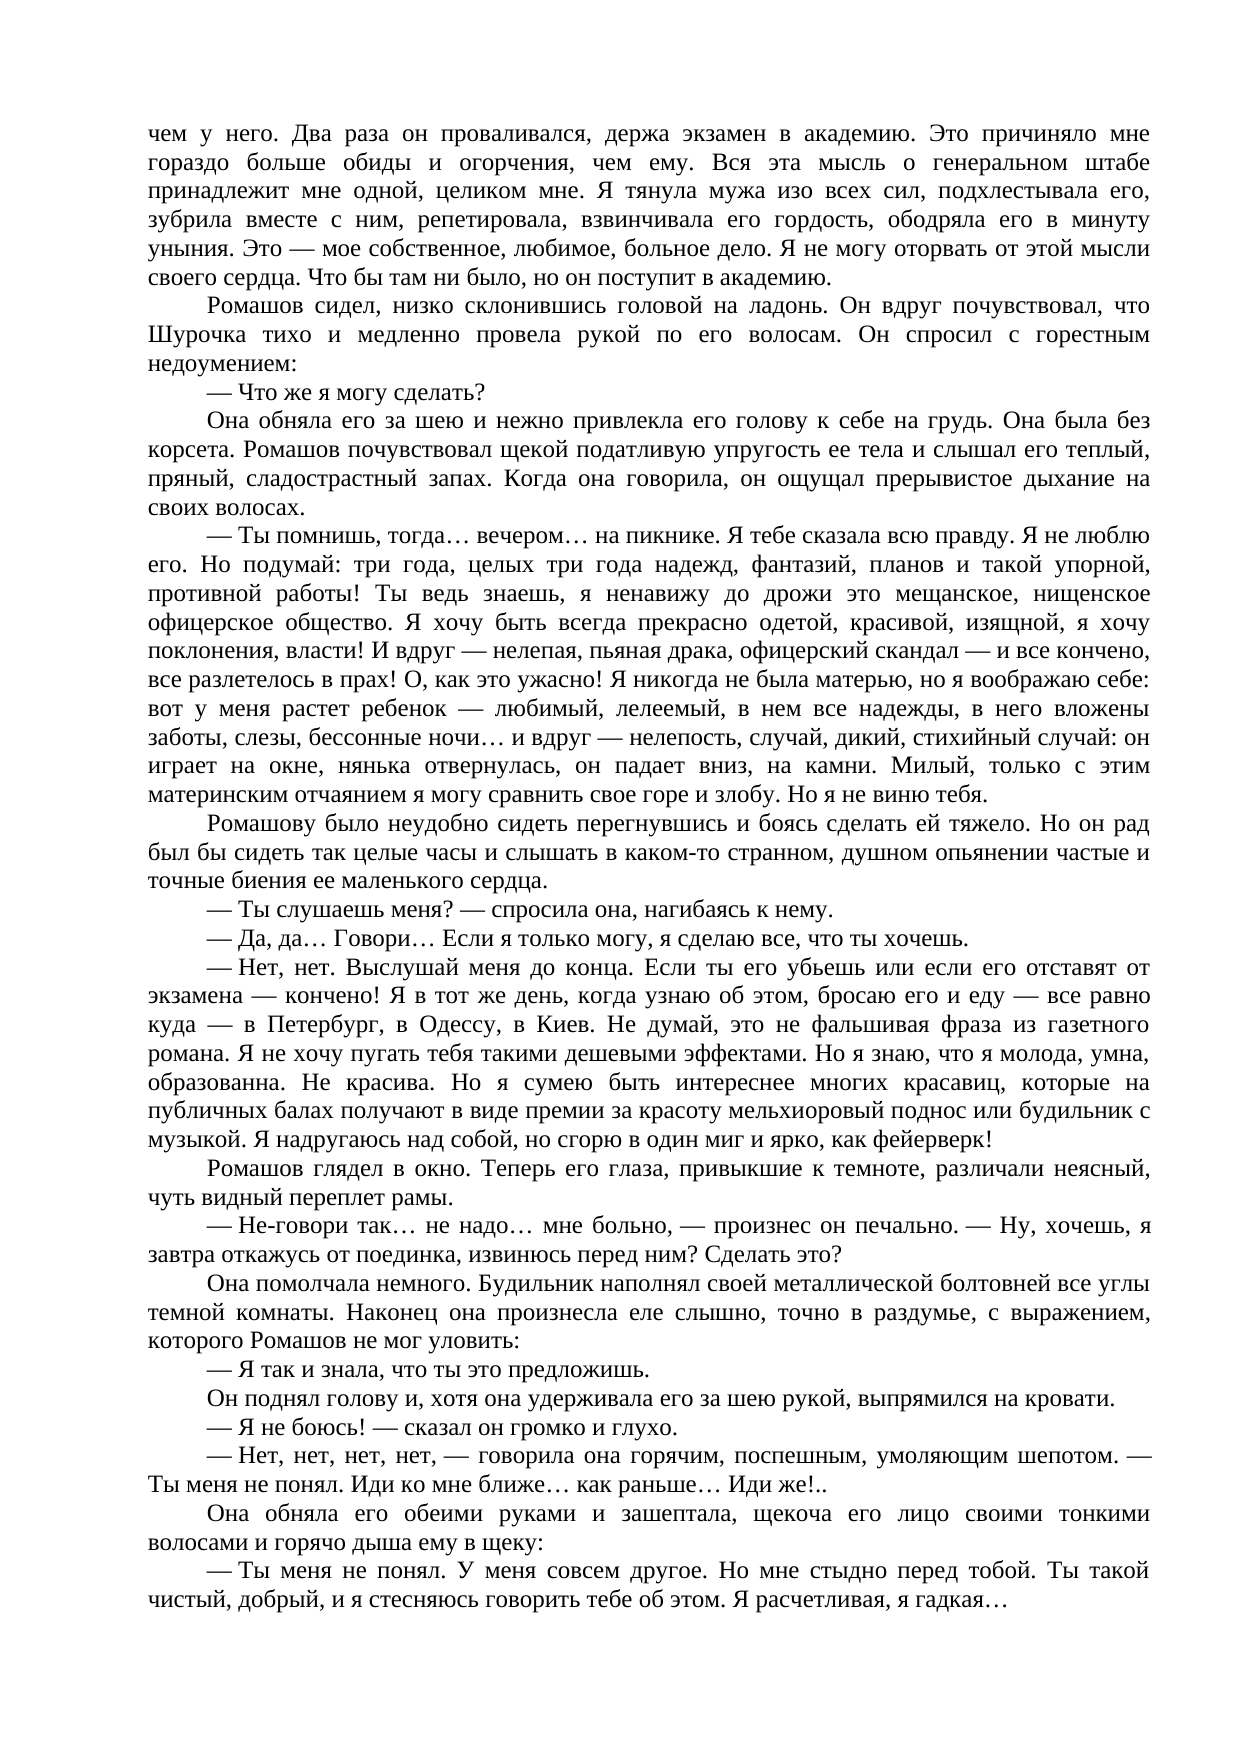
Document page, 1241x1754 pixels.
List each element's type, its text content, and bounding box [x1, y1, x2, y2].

text — Ты помнишь, тогда… вечером… на пикнике. Я тебе сказала всю правду. Я не люблю его. Но подумай: три года, целых три года надежд, фантазий, планов и такой упорной, противной работы! Ты ведь знаешь, я ненавижу до дрожи это мещанское, нищенское офицерское общество. Я хочу быть всегда прекрасно одетой, красивой, изящной, я хочу поклонения, власти! И вдруг — нелепая, пьяная драка, офицерский скандал — и все кончено, все разлетелось в прах! О, как это ужасно! Я никогда не была матерью, но я воображаю себе: вот у меня растет ребенок — любимый, лелеемый, в нем все надежды, в него вложены заботы, слезы, бессонные ночи… и вдруг — нелепость, случай, дикий, стихийный случай: он играет на окне, нянька отвернулась, он падает вниз, на камни. Милый, только с этим материнским отчаянием я могу сравнить свое горе и злобу. Но я не виню тебя. [148, 521, 1152, 808]
text Ромашов глядел в окно. Теперь его глаза, привыкшие к темноте, различали неясный, чуть видный переплет рамы. [148, 1153, 1152, 1211]
text — Что же я могу сделать? [148, 377, 1152, 406]
text — Нет, нет. Выслушай меня до конца. Если ты его убьешь или если его отставят от экзамена — кончено! Я в тот же день, когда узнаю об этом, бросаю его и еду — все равно куда — в Петербург, в Одессу, в Киев. Не думай, это не фальшивая фраза из газетного романа. Я не хочу пугать тебя такими дешевыми эффектами. Но я знаю, что я молода, умна, образованна. Не красива. Но я сумею быть интереснее многих красавиц, которые на публичных балах получают в виде премии за красоту мельхиоровый поднос или будильник с музыкой. Я надругаюсь над собой, но сгорю в один миг и ярко, как фейерверк! [148, 952, 1152, 1153]
text Она помолчала немного. Будильник наполнял своей металлической болтовней все углы темной комнаты. Наконец она произнесла еле слышно, точно в раздумье, с выражением, которого Ромашов не мог уловить: [148, 1268, 1152, 1354]
text Ромашов сидел, низко склонившись головой на ладонь. Он вдруг почувствовал, что Шурочка тихо и медленно провела рукой по его волосам. Он спросил с горестным недоумением: [148, 291, 1152, 377]
text — Не-говори так… не надо… мне больно, — произнес он печально. — Ну, хочешь, я завтра откажусь от поединка, извинюсь перед ним? Сделать это? [148, 1211, 1152, 1268]
text — Да, да… Говори… Если я только могу, я сделаю все, что ты хочешь. [148, 923, 1152, 952]
text Она обняла его за шею и нежно привлекла его голову к себе на грудь. Она была без корсета. Ромашов почувствовал щекой податливую упругость ее тела и слышал его теплый, пряный, сладострастный запах. Когда она говорила, он ощущал прерывистое дыхание на своих волосах. [148, 406, 1152, 521]
text — Я не боюсь! — сказал он громко и глухо. [148, 1412, 1152, 1441]
text — Нет, нет, нет, нет, — говорила она горячим, поспешным, умоляющим шепотом. — Ты меня не понял. Иди ко мне ближе… как раньше… Иди же!.. [148, 1441, 1152, 1498]
text — Я так и знала, что ты это предложишь. [148, 1354, 1152, 1383]
text чем у него. Два раза он проваливался, держа экзамен в академию. Это причиняло мне гораздо больше обиды и огорчения, чем ему. Вся эта мысль о генеральном штабе принадлежит мне одной, целиком мне. Я тянула мужа изо всех сил, подхлестывала его, зубрила вместе с ним, репетировала, взвинчивала его гордость, ободряла его в минуту уныния. Это — мое собственное, любимое, больное дело. Я не могу оторвать от этой мысли своего сердца. Что бы там ни было, но он поступит в академию. [148, 118, 1152, 291]
text — Ты слушаешь меня? — спросила она, нагибаясь к нему. [148, 894, 1152, 923]
text Ромашову было неудобно сидеть перегнувшись и боясь сделать ей тяжело. Но он рад был бы сидеть так целые часы и слышать в каком-то странном, душном опьянении частые и точные биения ее маленького сердца. [148, 808, 1152, 894]
text — Ты меня не понял. У меня совсем другое. Но мне стыдно перед тобой. Ты такой чистый, добрый, и я стесняюсь говорить тебе об этом. Я расчетливая, я гадкая… [148, 1556, 1152, 1613]
text Он поднял голову и, хотя она удерживала его за шею рукой, выпрямился на кровати. [148, 1383, 1152, 1412]
text Она обняла его обеими руками и зашептала, щекоча его лицо своими тонкими волосами и горячо дыша ему в щеку: [148, 1498, 1152, 1556]
